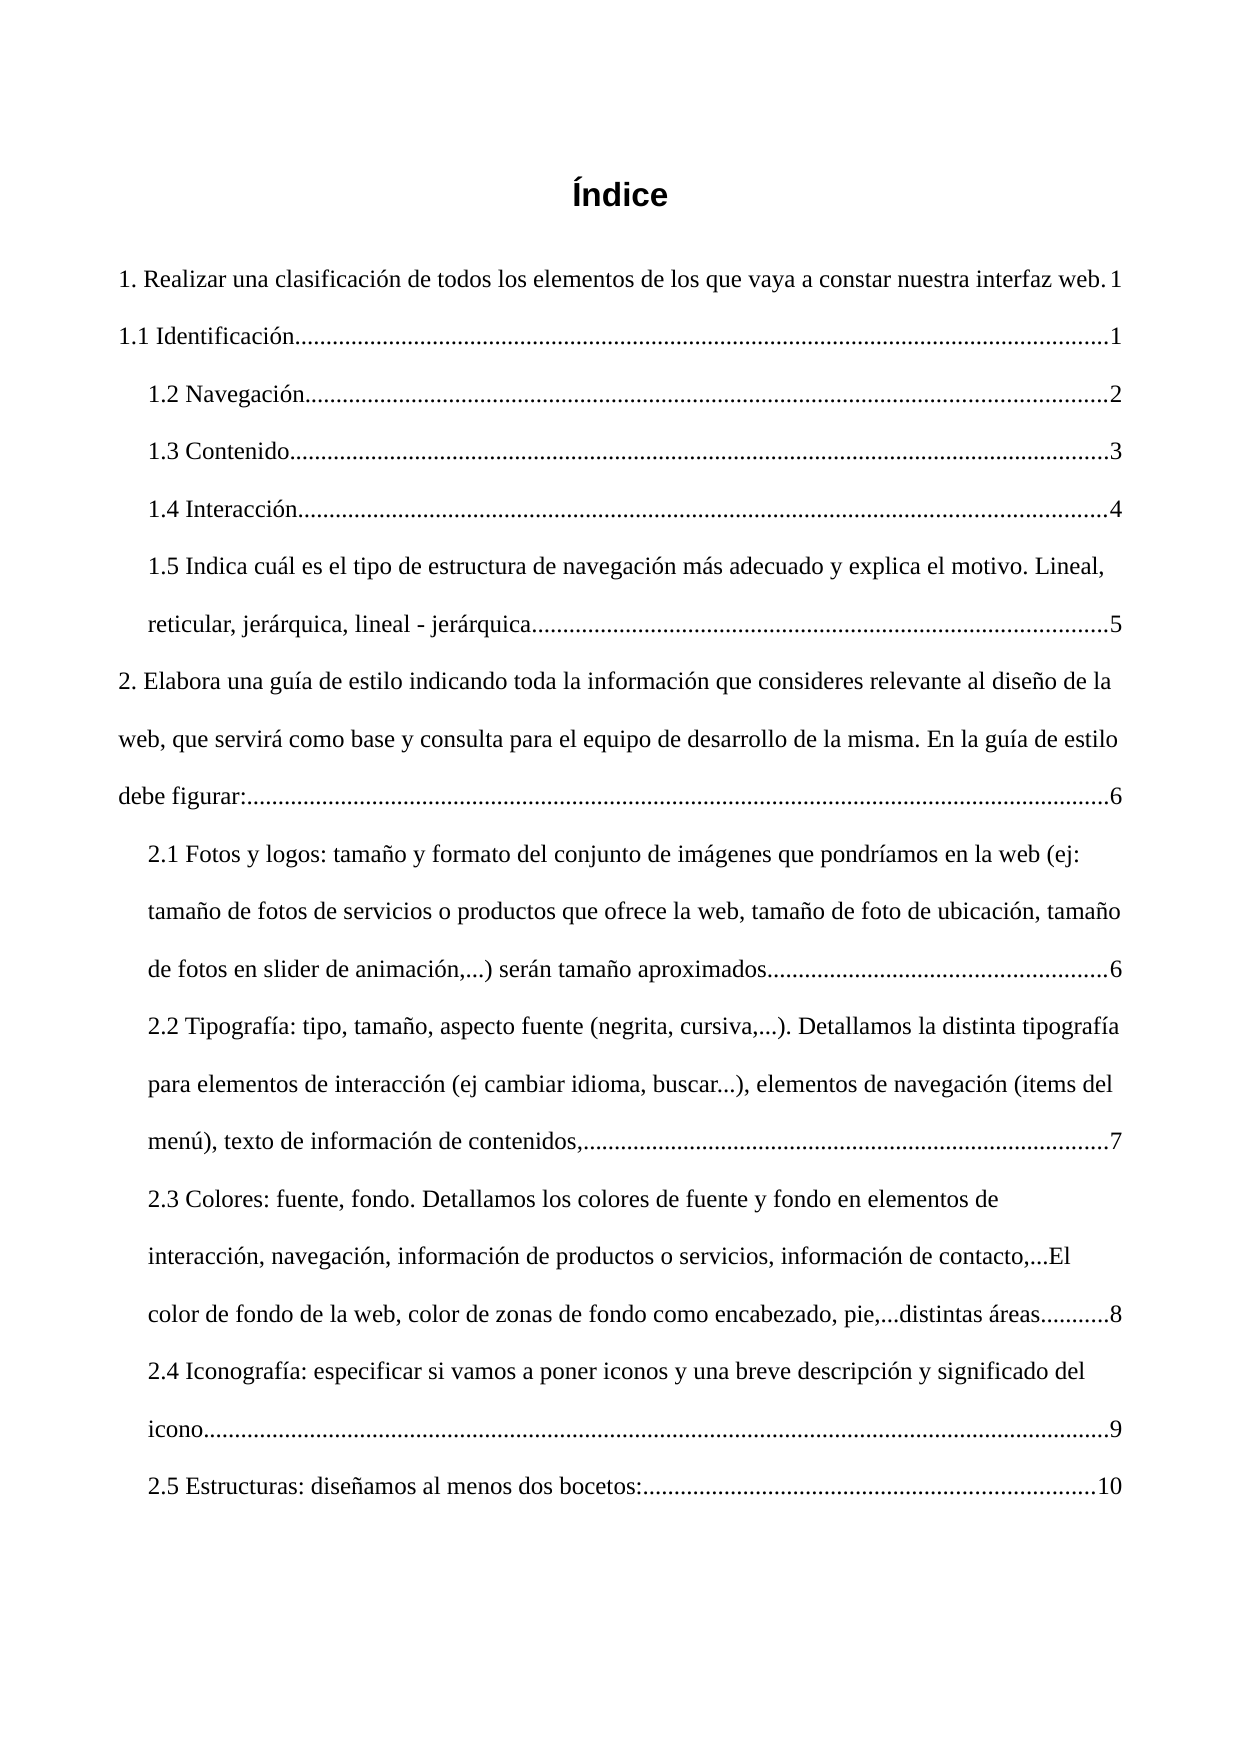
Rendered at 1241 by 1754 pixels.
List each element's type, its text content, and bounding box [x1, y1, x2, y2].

text 1.1 Identificación. 1 [118, 321, 1122, 350]
subtitle Índice [118, 174, 1122, 213]
text 1. Realizar una clasificación de todos los elementos de los que vaya a constar nuestra interfaz web 1 [118, 264, 1122, 293]
text 2.1 Fotos y logos: tamaño y formato del conjunto de imágenes que pondríamos en la web (ej: tamaño de fotos de servicios o productos que ofrece la web, tamaño de foto de ubicación, tamaño de fotos en slider de animación,...) serán tamaño aproximados. 6 [148, 839, 1122, 983]
text 1.2 Navegación. 2 [148, 379, 1122, 408]
text 1.5 Indica cuál es el tipo de estructura de navegación más adecuado y explica el motivo. Lineal, reticular, jerárquica, lineal - jerárquica. 5 [148, 551, 1122, 638]
text 1.4 Interacción. 4 [148, 494, 1122, 523]
text 2. Elabora una guía de estilo indicando toda la información que consideres relevante al diseño de la web, que servirá como base y consulta para el equipo de desarrollo de la misma. En la guía de estilo debe figurar: 6 [118, 666, 1122, 810]
text 1.3 Contenido. 3 [148, 436, 1122, 465]
text 2.5 Estructuras: diseñamos al menos dos bocetos: 10 [148, 1471, 1122, 1500]
text 2.3 Colores: fuente, fondo. Detallamos los colores de fuente y fondo en elementos de interacción, navegación, información de productos o servicios, información de contacto,...El color de fondo de la web, color de zonas de fondo como encabezado, pie,...distintas áreas. 8 [148, 1184, 1122, 1328]
text 2.4 Iconografía: especificar si vamos a poner iconos y una breve descripción y significado del icono. 9 [148, 1356, 1122, 1443]
text 2.2 Tipografía: tipo, tamaño, aspecto fuente (negrita, cursiva,...). Detallamos la distinta tipografía para elementos de interacción (ej cambiar idioma, buscar...), elementos de navegación (items del menú), texto de información de contenidos,... 7 [148, 1011, 1122, 1155]
